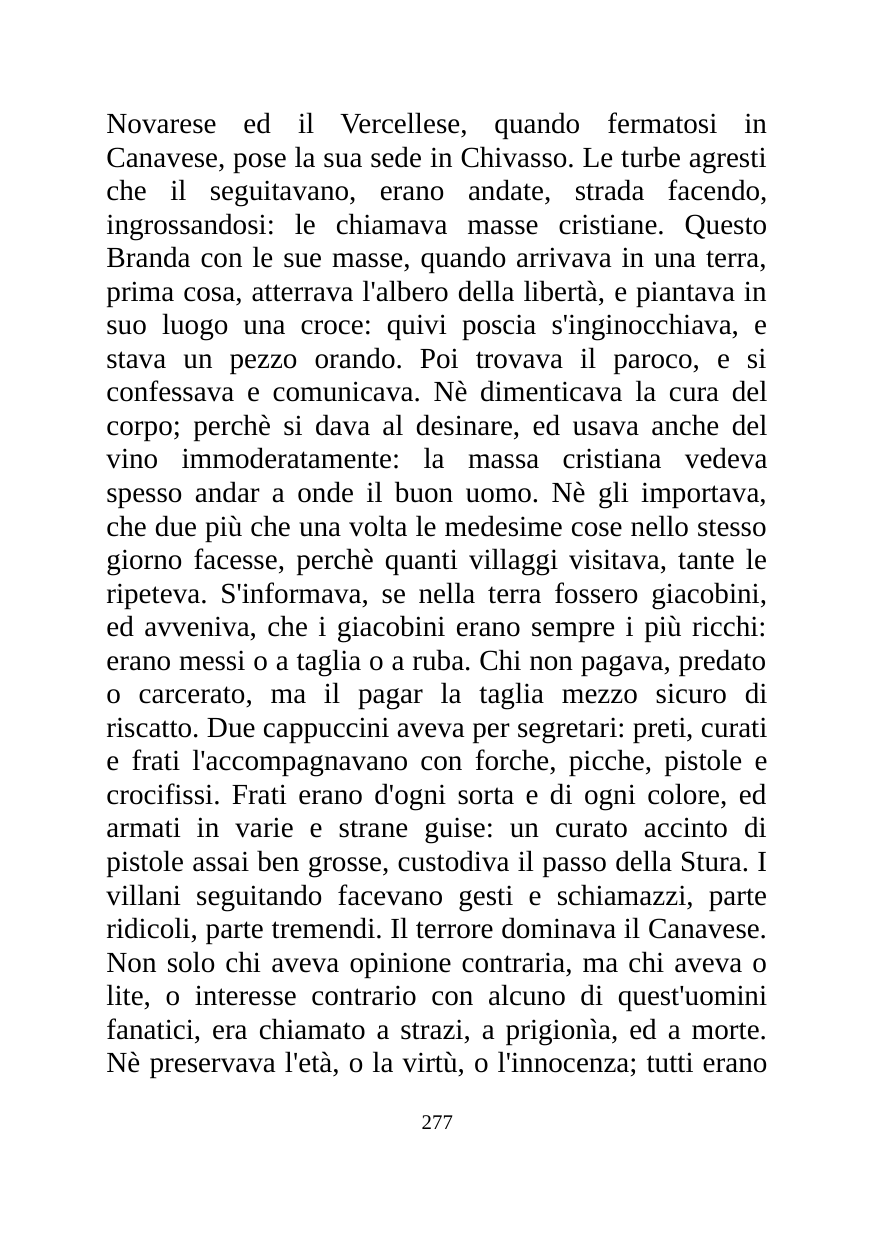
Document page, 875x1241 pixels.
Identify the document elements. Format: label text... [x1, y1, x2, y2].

text Novarese ed il Vercellese, quando fermatosi in Canavese, pose la sua sede in Chivasso. Le turbe agresti che il seguitavano, erano andate, strada facendo, ingrossandosi: le chiamava masse cristiane. Questo Branda con le sue masse, quando arrivava in una terra, prima cosa, atterrava l'albero della libertà, e piantava in suo luogo una croce: quivi poscia s'inginocchiava, e stava un pezzo orando. Poi trovava il paroco, e si confessava e comunicava. Nè dimenticava la cura del corpo; perchè si dava al desinare, ed usava anche del vino immoderatamente: la massa cristiana vedeva spesso andar a onde il buon uomo. Nè gli importava, che due più che una volta le medesime cose nello stesso giorno facesse, perchè quanti villaggi visitava, tante le ripeteva. S'informava, se nella terra fossero giacobini, ed avveniva, che i giacobini erano sempre i più ricchi: erano messi o a taglia o a ruba. Chi non pagava, predato o carcerato, ma il pagar la taglia mezzo sicuro di riscatto. Due cappuccini aveva per segretari: preti, curati e frati l'accompagnavano con forche, picche, pistole e crocifissi. Frati erano d'ogni sorta e di ogni colore, ed armati in varie e strane guise: un curato accinto di pistole assai ben grosse, custodiva il passo della Stura. I villani seguitando facevano gesti e schiamazzi, parte ridicoli, parte tremendi. Il terrore dominava il Canavese. Non solo chi aveva opinione contraria, ma chi aveva o lite, o interesse contrario con alcuno di quest'uomini fanatici, era chiamato a strazi, a prigionìa, ed a morte. Nè preservava l'età, o la virtù, o l'innocenza; tutti erano [106, 106, 768, 1079]
